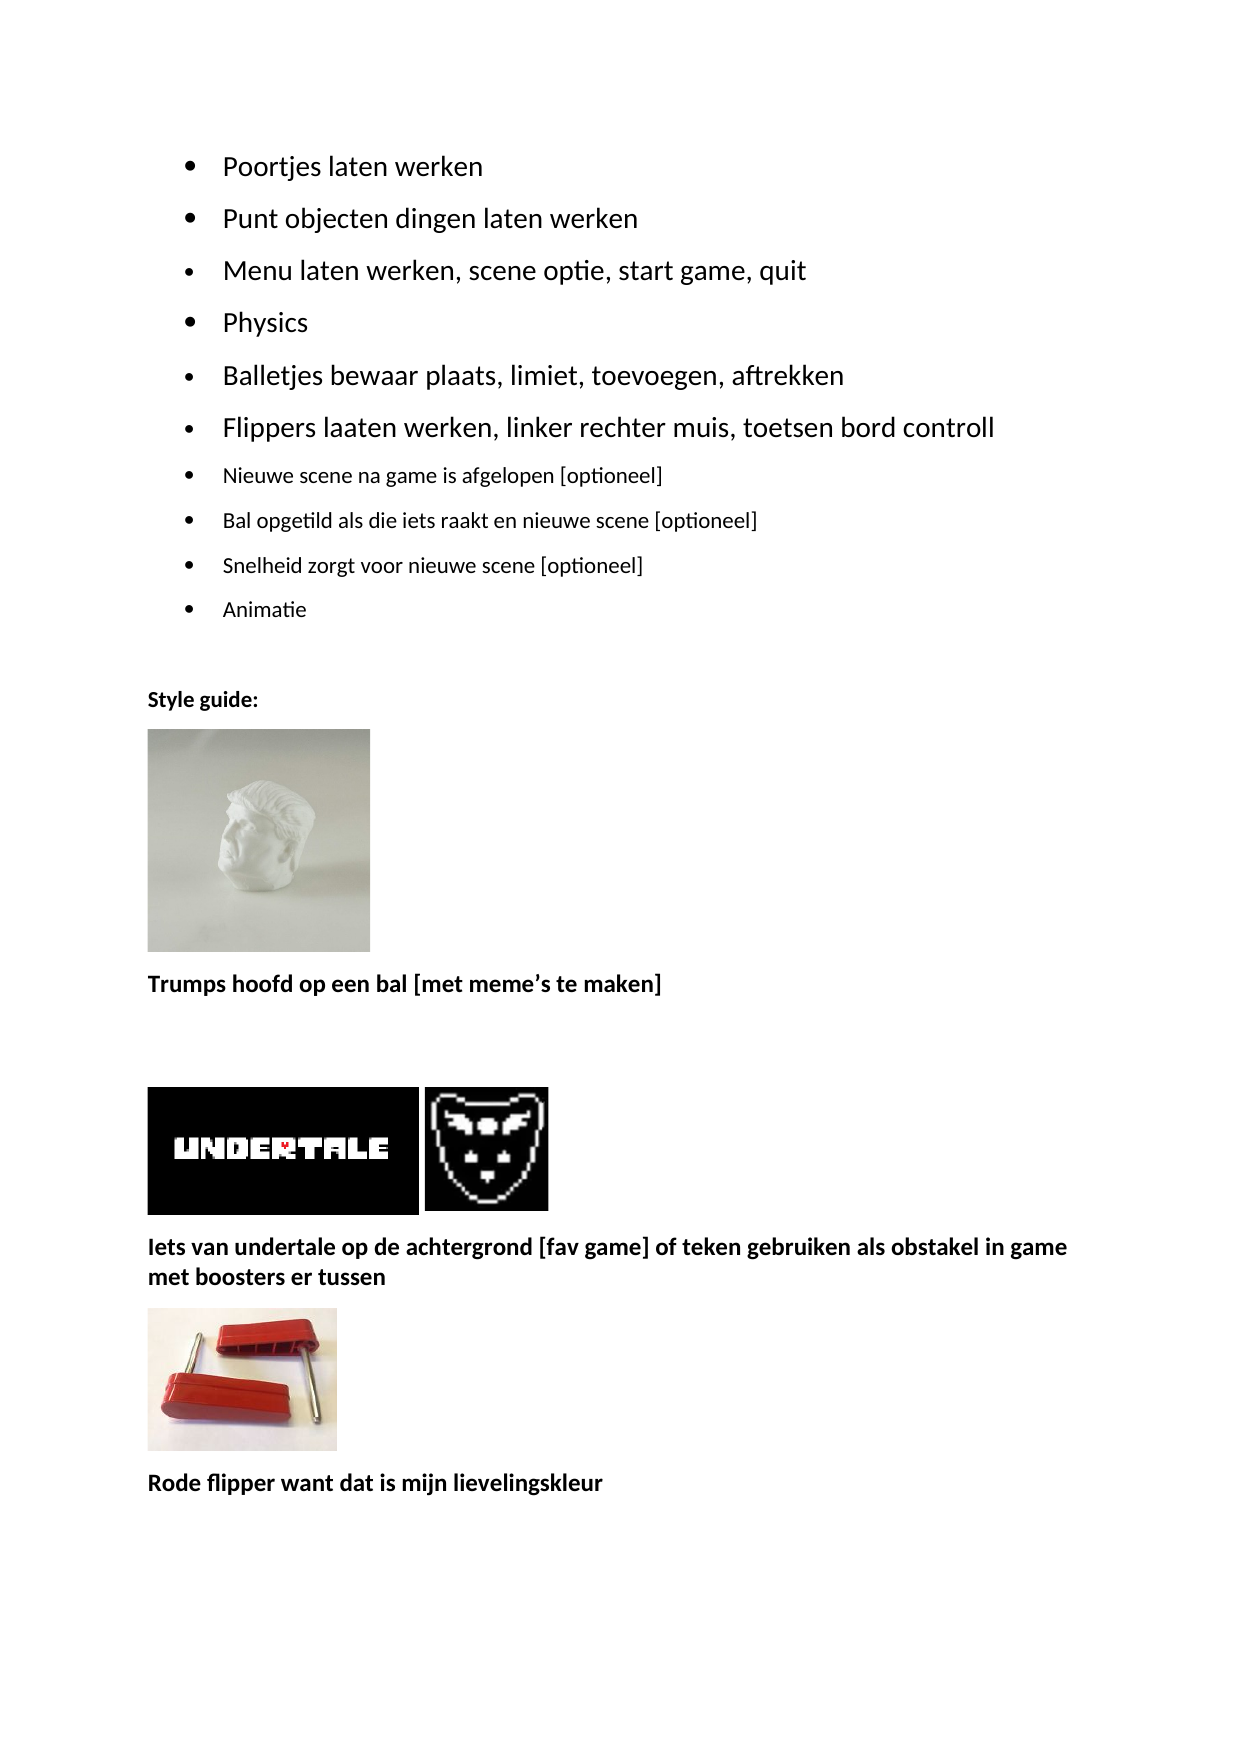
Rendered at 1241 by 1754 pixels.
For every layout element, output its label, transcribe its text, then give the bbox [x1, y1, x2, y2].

list Snelheid zorgt voor nieuwe scene [optioneel] [185, 551, 1093, 579]
list Bal opgetild als die iets raakt en nieuwe scene [optioneel] [185, 506, 1093, 534]
text Style guide: [148, 685, 1093, 713]
list Poortjes laten werken [185, 148, 1093, 183]
list Punt objecten dingen laten werken [185, 200, 1093, 236]
list Balletjes bewaar plaats, limiet, toevoegen, aftrekken [185, 357, 1093, 392]
text Rode flipper want dat is mijn lievelingskleur [148, 1467, 1093, 1498]
list Animatie [185, 595, 1093, 623]
list Flippers laaten werken, linker rechter muis, toetsen bord controll [185, 409, 1093, 445]
text Trumps hoofd op een bal [met meme’s te maken] [148, 969, 1093, 999]
list Nieuwe scene na game is afgelopen [optioneel] [185, 461, 1093, 489]
text Iets van undertale op de achtergrond [fav game] of teken gebruiken als obstakel in game met boosters er tussen [148, 1231, 1093, 1292]
list Physics [185, 304, 1093, 340]
list Menu laten werken, scene optie, start game, quit [185, 252, 1093, 288]
